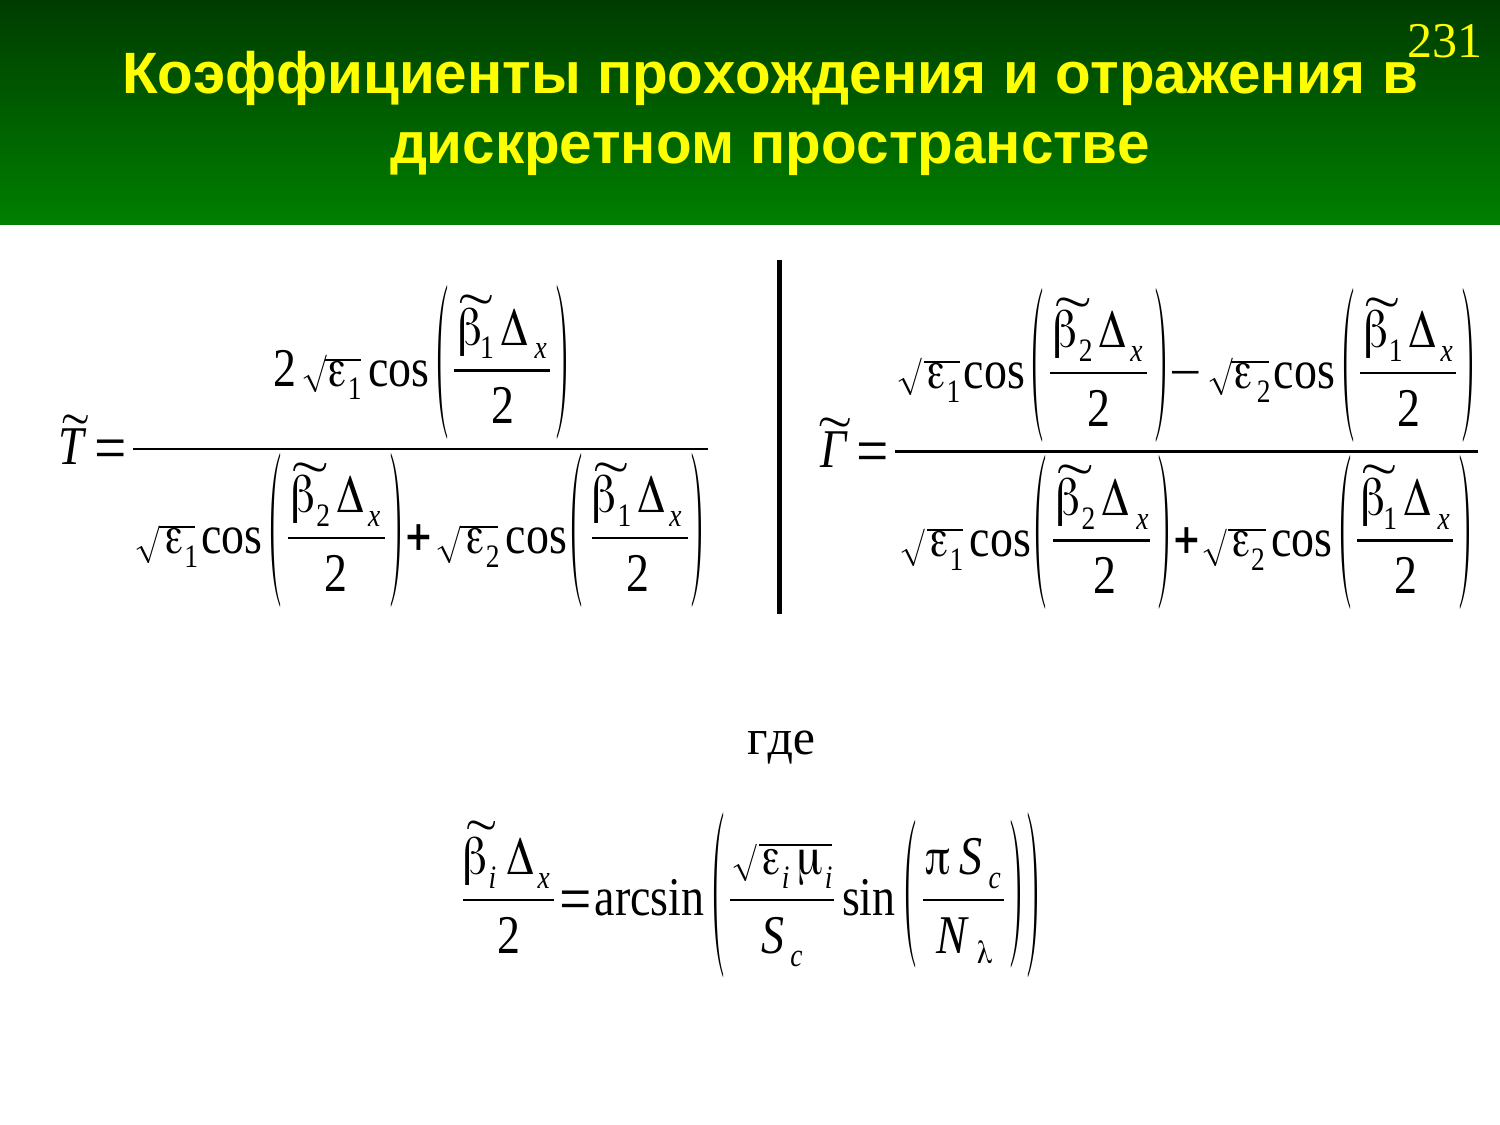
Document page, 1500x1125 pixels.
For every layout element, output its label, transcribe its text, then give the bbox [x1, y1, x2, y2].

chart [803, 286, 1491, 615]
chart [46, 283, 721, 612]
title Коэффициенты прохождения и отражения в дискретном пространстве [100, 7, 1441, 204]
text_box где [732, 696, 845, 832]
chart [448, 809, 1052, 981]
